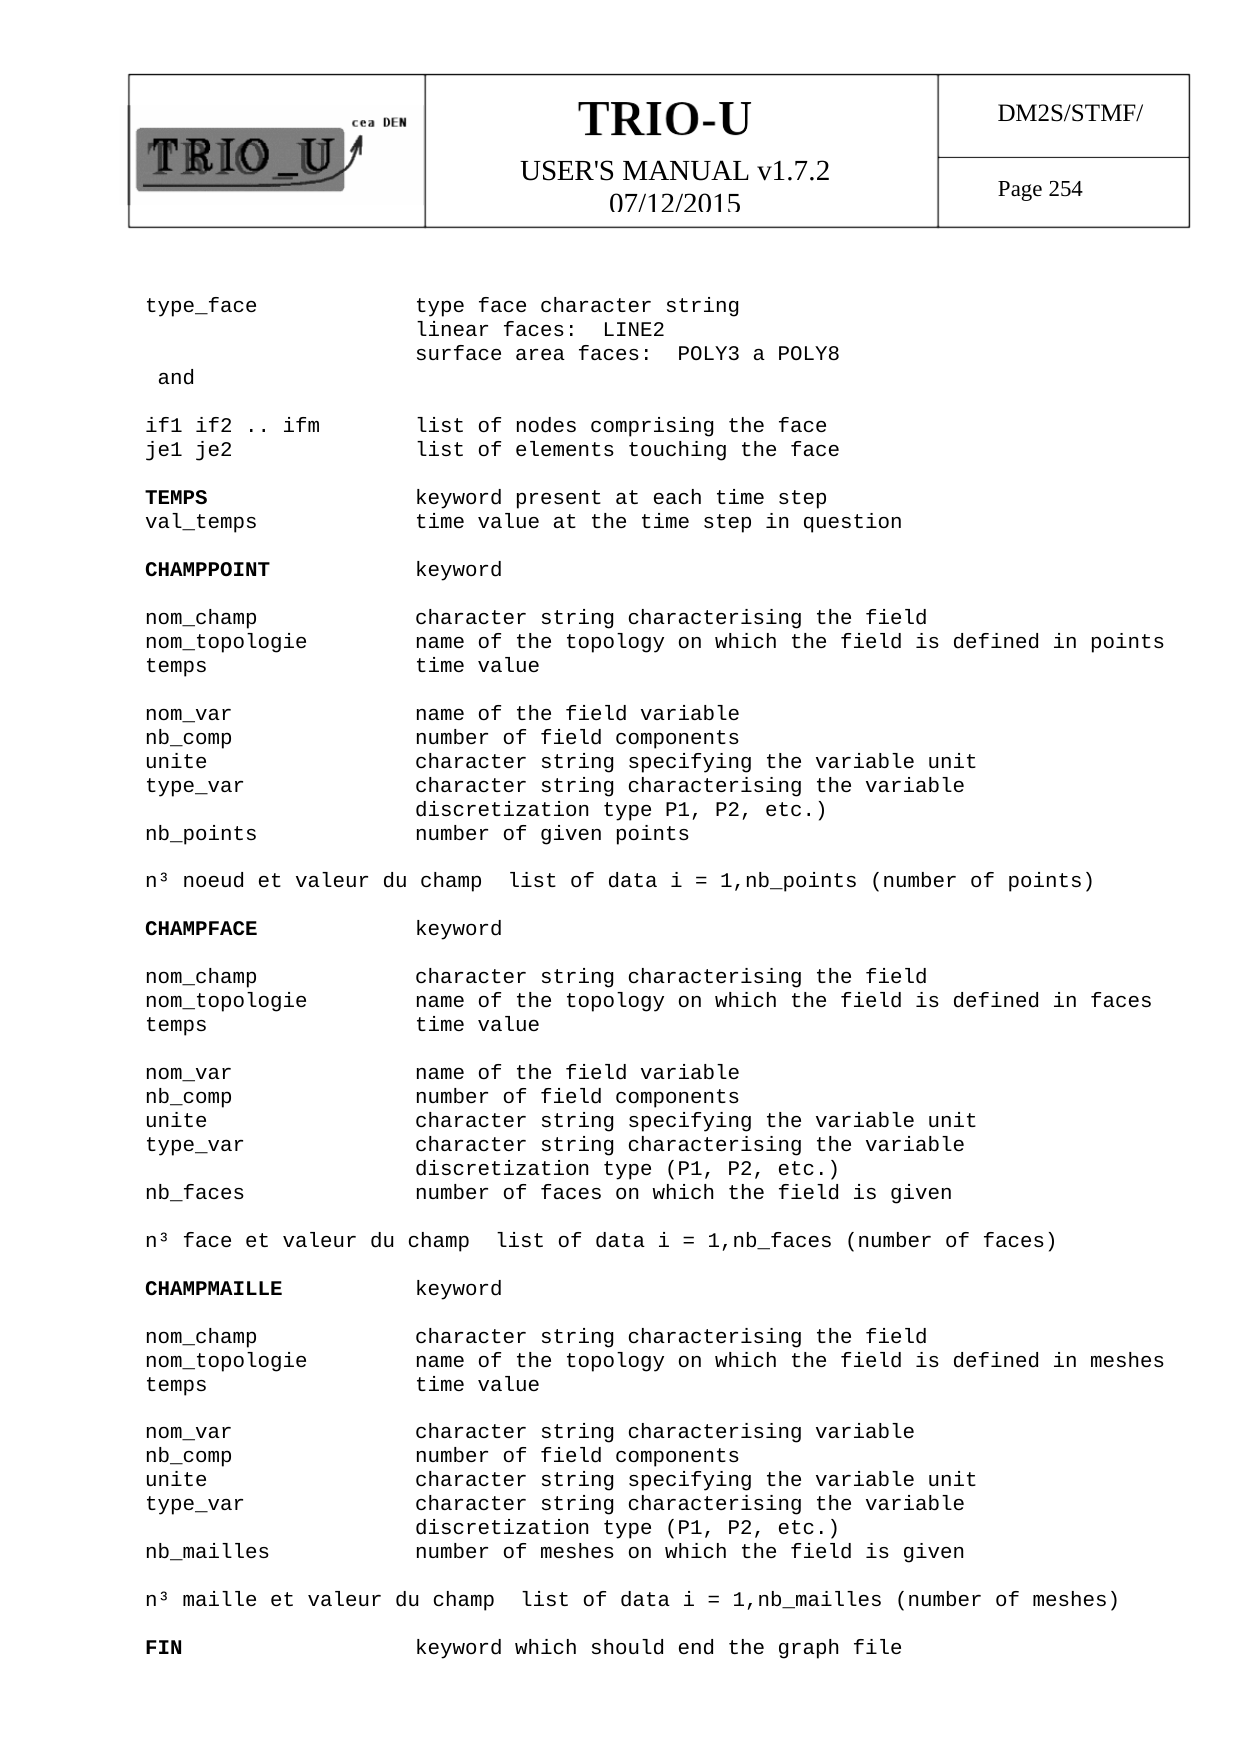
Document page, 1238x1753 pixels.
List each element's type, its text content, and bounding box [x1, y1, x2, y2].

text val_temps time value at the time step in question [115, 511, 1196, 535]
text surface area faces: POLY3 a POLY8 [115, 343, 1196, 367]
text nb_faces number of faces on which the field is given [115, 1182, 1196, 1206]
text nom_champ character string characterising the field [115, 1326, 1196, 1349]
text temps time value [115, 1014, 1196, 1038]
text nb_points number of given points [115, 822, 1196, 846]
text discretization type (P1, P2, etc.) [115, 1158, 1196, 1182]
text type_var character string characterising the variable [115, 1134, 1196, 1158]
text CHAMPFACE keyword [115, 918, 1196, 942]
text nom_champ character string characterising the field [115, 607, 1196, 631]
text nom_var name of the field variable [115, 703, 1196, 727]
text nom_topologie name of the topology on which the field is defined in points [115, 631, 1196, 655]
text temps time value [115, 1373, 1196, 1397]
text unite character string specifying the variable unit [115, 1469, 1196, 1493]
text TEMPS keyword present at each time step [115, 487, 1196, 511]
text discretization type P1, P2, etc.) [115, 798, 1196, 822]
text CHAMPPOINT keyword [115, 559, 1196, 583]
text nb_comp number of field components [115, 1086, 1196, 1110]
text and [115, 367, 1196, 391]
text nom_topologie name of the topology on which the field is defined in faces [115, 990, 1196, 1014]
text FIN keyword which should end the graph file [115, 1637, 1196, 1661]
text n³ face et valeur du champ list of data i = 1,nb_faces (number of faces) [115, 1230, 1196, 1254]
text nom_var character string characterising variable [115, 1421, 1196, 1445]
text nb_comp number of field components [115, 1445, 1196, 1469]
text nb_mailles number of meshes on which the field is given [115, 1541, 1196, 1565]
text discretization type (P1, P2, etc.) [115, 1517, 1196, 1541]
text type_face type face character string [115, 295, 1196, 319]
text nb_comp number of field components [115, 727, 1196, 751]
text nom_var name of the field variable [115, 1062, 1196, 1086]
text je1 je2 list of elements touching the face [115, 439, 1196, 463]
text n³ noeud et valeur du champ list of data i = 1,nb_points (number of points) [115, 870, 1196, 894]
text type_var character string characterising the variable [115, 774, 1196, 798]
text n³ maille et valeur du champ list of data i = 1,nb_mailles (number of meshes) [115, 1589, 1196, 1613]
text temps time value [115, 655, 1196, 679]
text CHAMPMAILLE keyword [115, 1278, 1196, 1302]
text linear faces: LINE2 [115, 319, 1196, 343]
text unite character string specifying the variable unit [115, 751, 1196, 774]
text nom_topologie name of the topology on which the field is defined in meshes [115, 1349, 1196, 1373]
text nom_champ character string characterising the field [115, 966, 1196, 990]
text unite character string specifying the variable unit [115, 1110, 1196, 1134]
text type_var character string characterising the variable [115, 1493, 1196, 1517]
text if1 if2 .. ifm list of nodes comprising the face [115, 415, 1196, 439]
